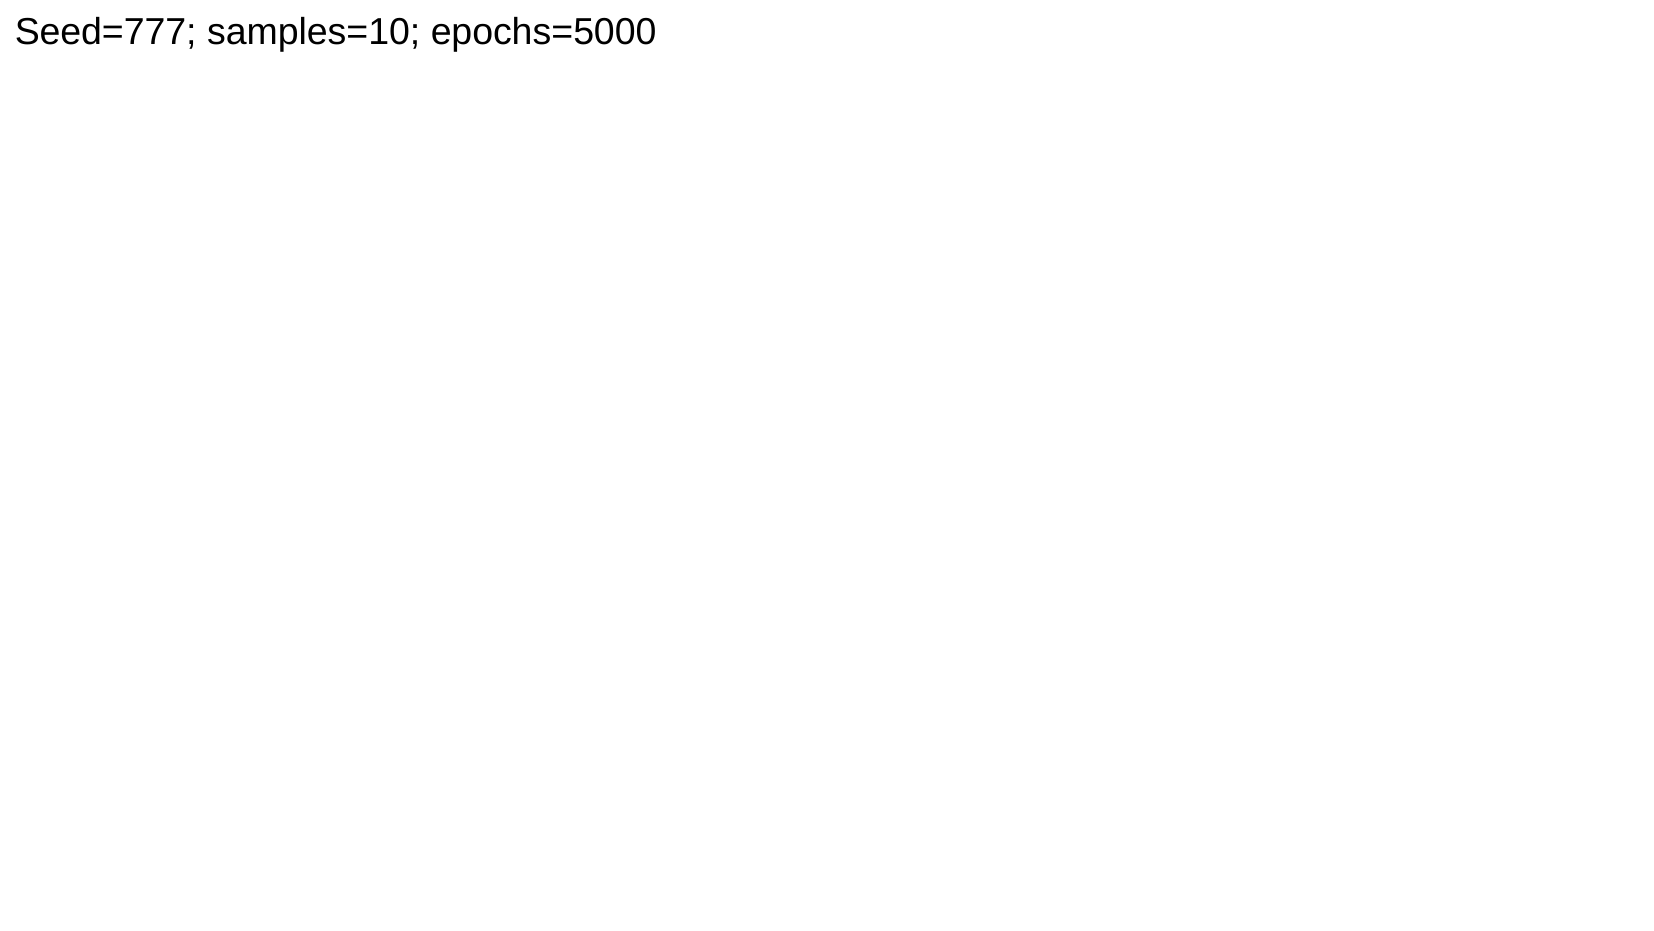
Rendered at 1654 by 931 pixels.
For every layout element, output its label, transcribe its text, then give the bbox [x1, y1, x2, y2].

text_box Seed=777; samples=10; epochs=5000 [0, 2, 874, 78]
